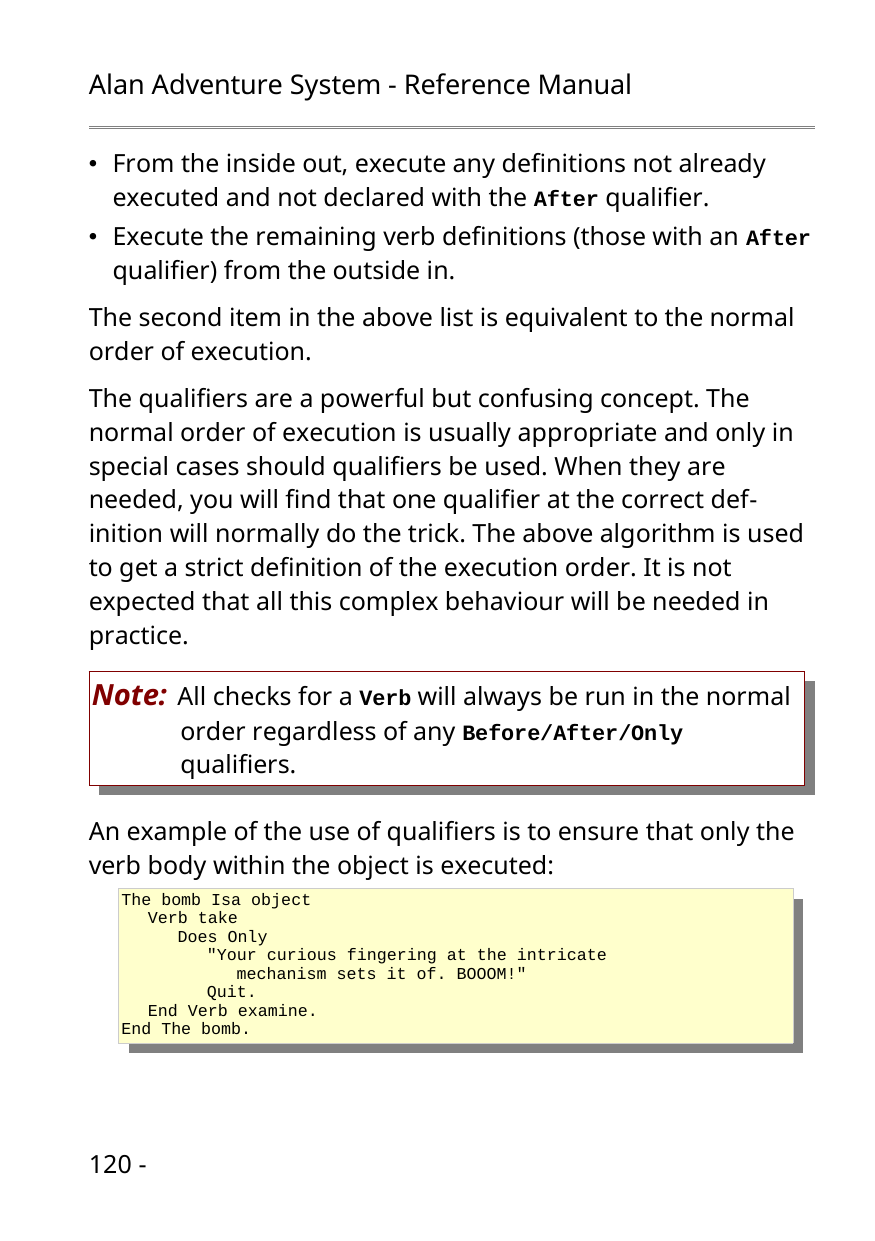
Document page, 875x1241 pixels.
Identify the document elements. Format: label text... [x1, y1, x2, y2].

text An example of the use of qualifiers is to ensure that only the verb body within the object is executed: [88, 814, 815, 882]
list From the inside out, execute any definitions not already executed and not declared with the After qualifier. [88, 146, 815, 213]
list Execute the remaining verb definitions (those with an After qualifier) from the outside in. [88, 219, 815, 287]
text The bomb Isa object Verb take Does Only "Your curious fingering at the intricate mechanism sets it of. BOOOM!" Quit. End Verb examine. End The bomb. [119, 889, 793, 1043]
text The second item in the above list is equivalent to the normal order of execution. [88, 300, 815, 368]
list All checks for a Verb will always be run in the normal order regardless of any Before/After/Only qualifiers. [90, 672, 804, 784]
text The qualifiers are a powerful but confusing concept. The normal order of ex­ecution is usually appropriate and only in special cases should qualifiers be used. When they are needed, you will find that one qualifier at the correct def­inition will normally do the trick. The above algorithm is used to get a strict definition of the execution order. It is not expected that all this complex behav­iour will be needed in practice. [88, 381, 815, 652]
